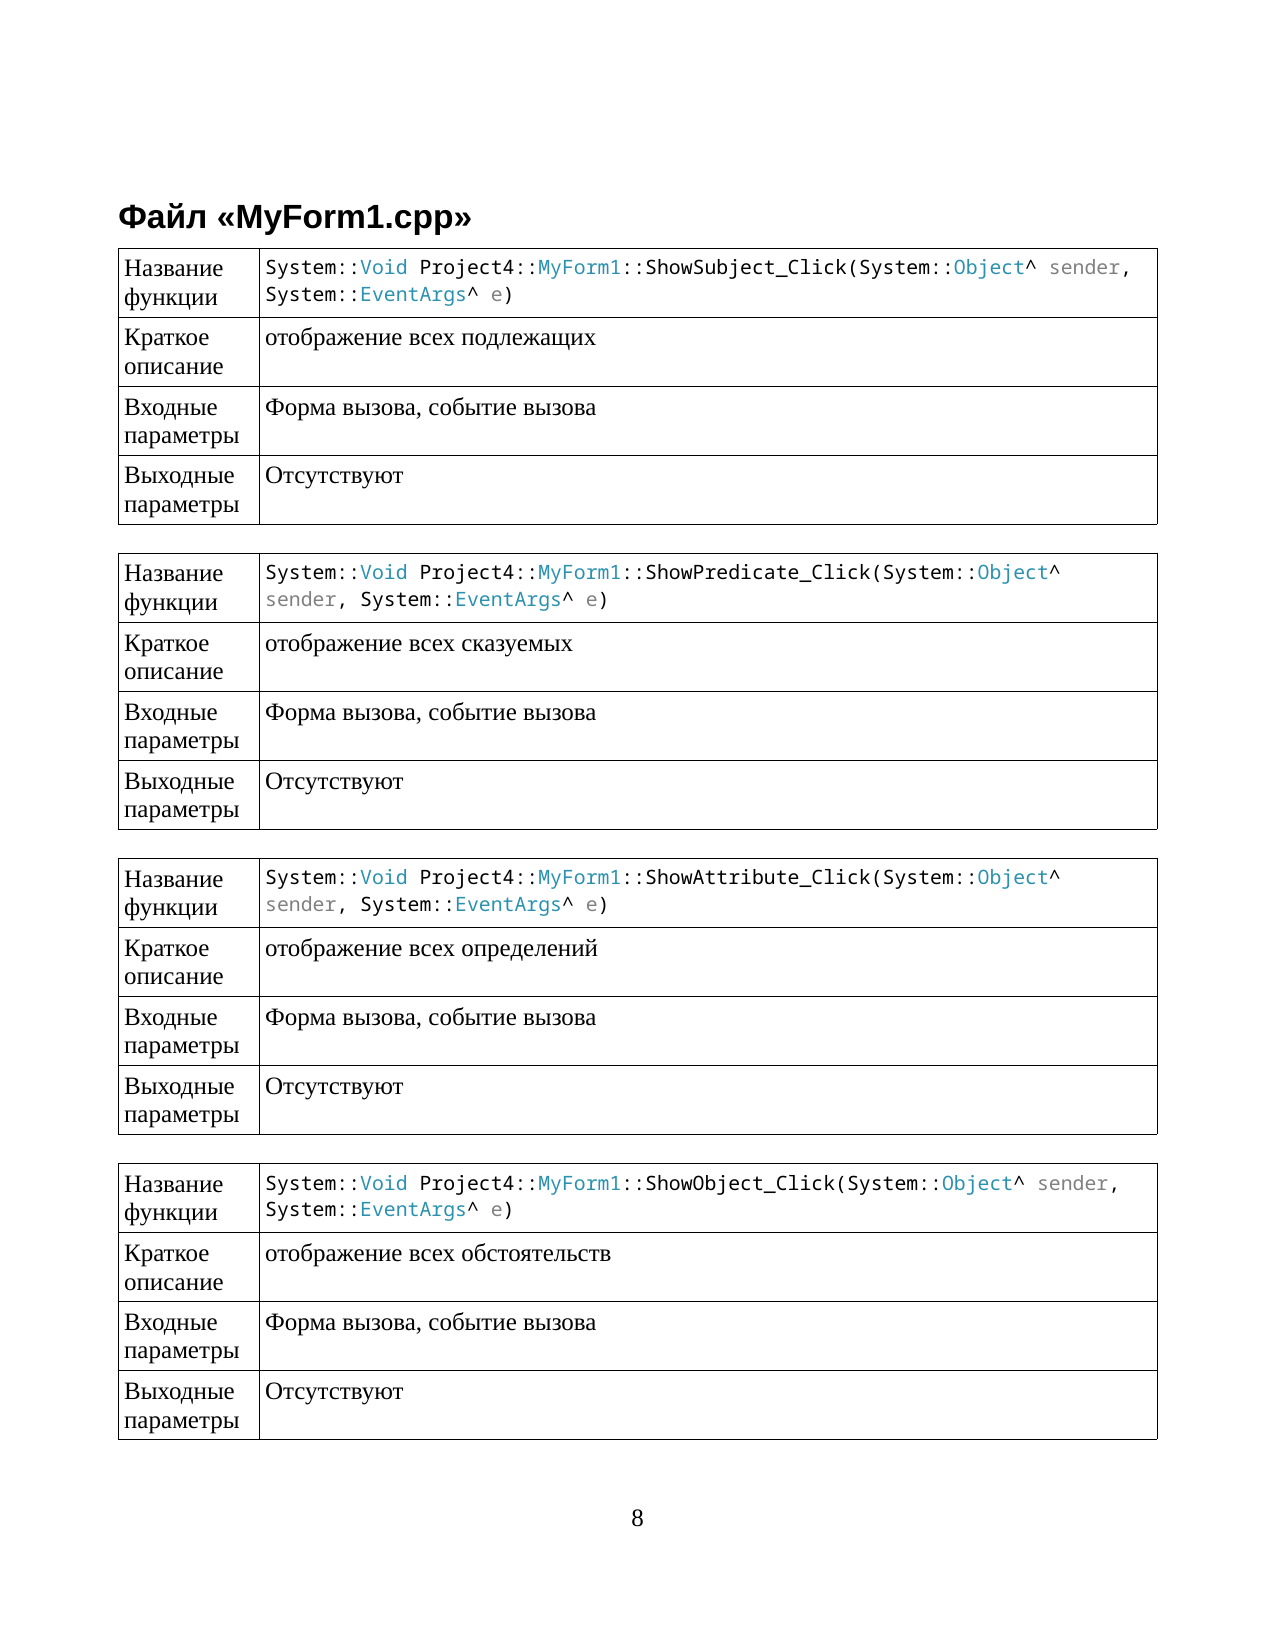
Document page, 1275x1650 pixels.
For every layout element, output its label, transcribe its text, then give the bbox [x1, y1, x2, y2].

subtitle Файл «MyForm1.cpp» [118, 196, 1157, 235]
table_cell Форма вызова, событие вызова [260, 387, 1157, 455]
table_cell Отсутствуют [260, 1371, 1157, 1439]
table_cell Форма вызова, событие вызова [260, 692, 1157, 760]
table_cell отображение всех определений [260, 928, 1157, 996]
table_header System::Void Project4::MyForm1::ShowAttribute_Click(System::Object^ sender, System::EventArgs^ e) [260, 859, 1157, 927]
table_cell Входные параметры [119, 692, 259, 760]
table_header System::Void Project4::MyForm1::ShowPredicate_Click(System::Object^ sender, System::EventArgs^ e) [260, 554, 1157, 622]
table_header System::Void Project4::MyForm1::ShowSubject_Click(System::Object^ sender, System::EventArgs^ e) [260, 249, 1157, 317]
table_cell Форма вызова, событие вызова [260, 997, 1157, 1065]
table_cell Краткое описание [119, 318, 259, 386]
table_cell Отсутствуют [260, 456, 1157, 524]
table_header System::Void Project4::MyForm1::ShowObject_Click(System::Object^ sender, System::EventArgs^ e) [260, 1164, 1157, 1232]
table_header Название функции [119, 1164, 259, 1232]
table_cell Входные параметры [119, 387, 259, 455]
table_cell Выходные параметры [119, 1371, 259, 1439]
table_cell Краткое описание [119, 623, 259, 691]
table_cell Форма вызова, событие вызова [260, 1302, 1157, 1370]
table_cell Входные параметры [119, 1302, 259, 1370]
table_header Название функции [119, 554, 259, 622]
table_cell Краткое описание [119, 1233, 259, 1301]
table_header Название функции [119, 859, 259, 927]
table_cell Краткое описание [119, 928, 259, 996]
table_header Название функции [119, 249, 259, 317]
table_cell Выходные параметры [119, 1066, 259, 1134]
table_cell отображение всех обстоятельств [260, 1233, 1157, 1301]
table_cell Отсутствуют [260, 761, 1157, 829]
table_cell Входные параметры [119, 997, 259, 1065]
table_cell отображение всех сказуемых [260, 623, 1157, 691]
table_cell Выходные параметры [119, 456, 259, 524]
table_cell отображение всех подлежащих [260, 318, 1157, 386]
table_cell Отсутствуют [260, 1066, 1157, 1134]
table_cell Выходные параметры [119, 761, 259, 829]
